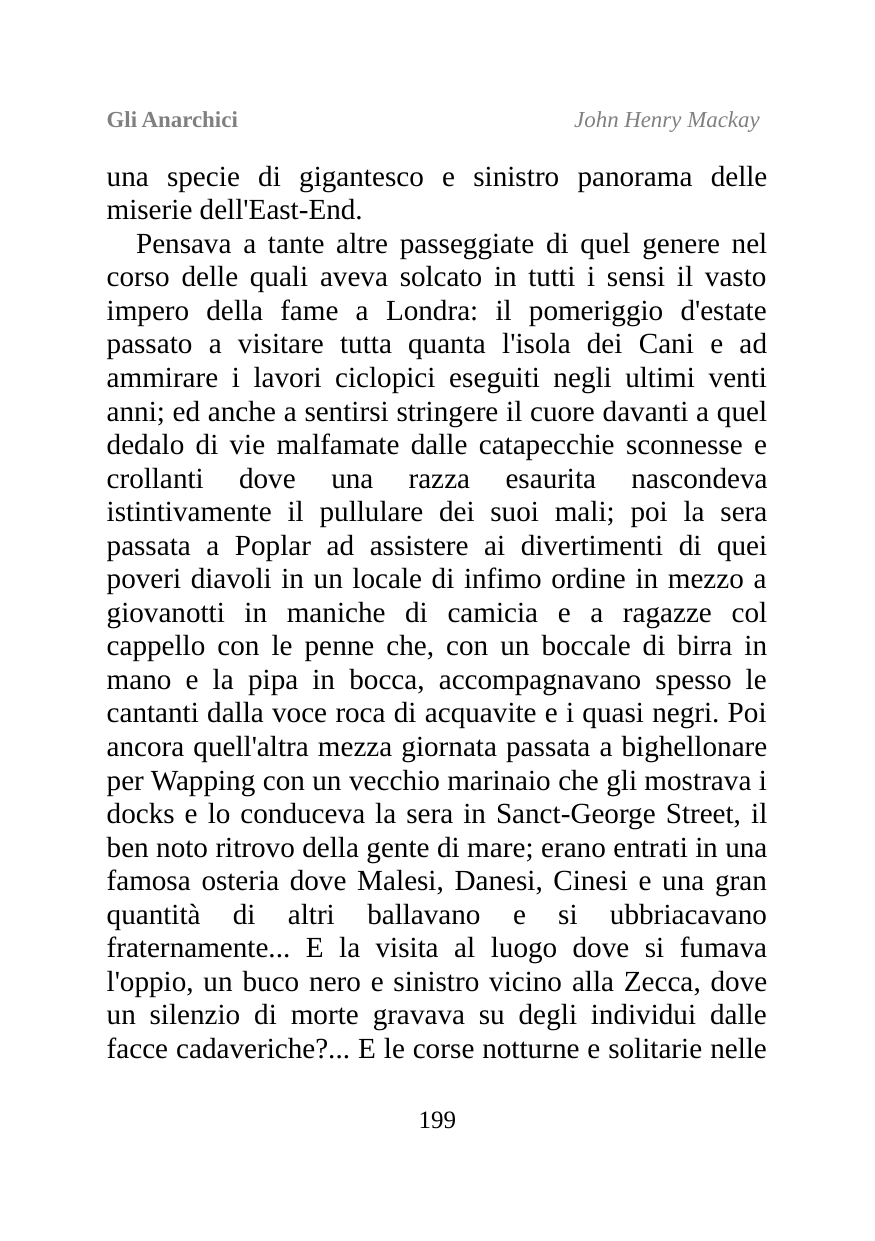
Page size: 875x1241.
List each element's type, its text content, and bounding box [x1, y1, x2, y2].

text una specie di gigantesco e sinistro panorama delle miserie dell'East-End. [106, 159, 768, 226]
text Pensava a tante altre passeggiate di quel genere nel corso delle quali aveva solcato in tutti i sensi il vasto impero della fame a Londra: il pomeriggio d'estate passato a visitare tutta quanta l'isola dei Cani e ad ammirare i lavori ciclopici eseguiti negli ultimi venti anni; ed anche a sentirsi stringere il cuore davanti a quel dedalo di vie malfamate dalle catapecchie sconnesse e crollanti dove una razza esaurita nascondeva istintivamente il pullulare dei suoi mali; poi la sera passata a Poplar ad assistere ai divertimenti di quei poveri diavoli in un locale di infimo ordine in mezzo a giovanotti in maniche di camicia e a ragazze col cappello con le penne che, con un boccale di birra in mano e la pipa in bocca, accompagnavano spesso le cantanti dalla voce roca di acquavite e i quasi negri. Poi ancora quell'altra mezza giornata passata a bighellonare per Wapping con un vecchio marinaio che gli mostrava i docks e lo conduceva la sera in Sanct-George Street, il ben noto ritrovo della gente di mare; erano entrati in una famosa osteria dove Malesi, Danesi, Cinesi e una gran quantità di altri ballavano e si ubbriacavano fraternamente... E la visita al luogo dove si fumava l'oppio, un buco nero e sinistro vicino alla Zecca, dove un silenzio di morte gravava su degli individui dalle facce cadaveriche?... E le corse notturne e solitarie nelle [106, 226, 768, 1064]
